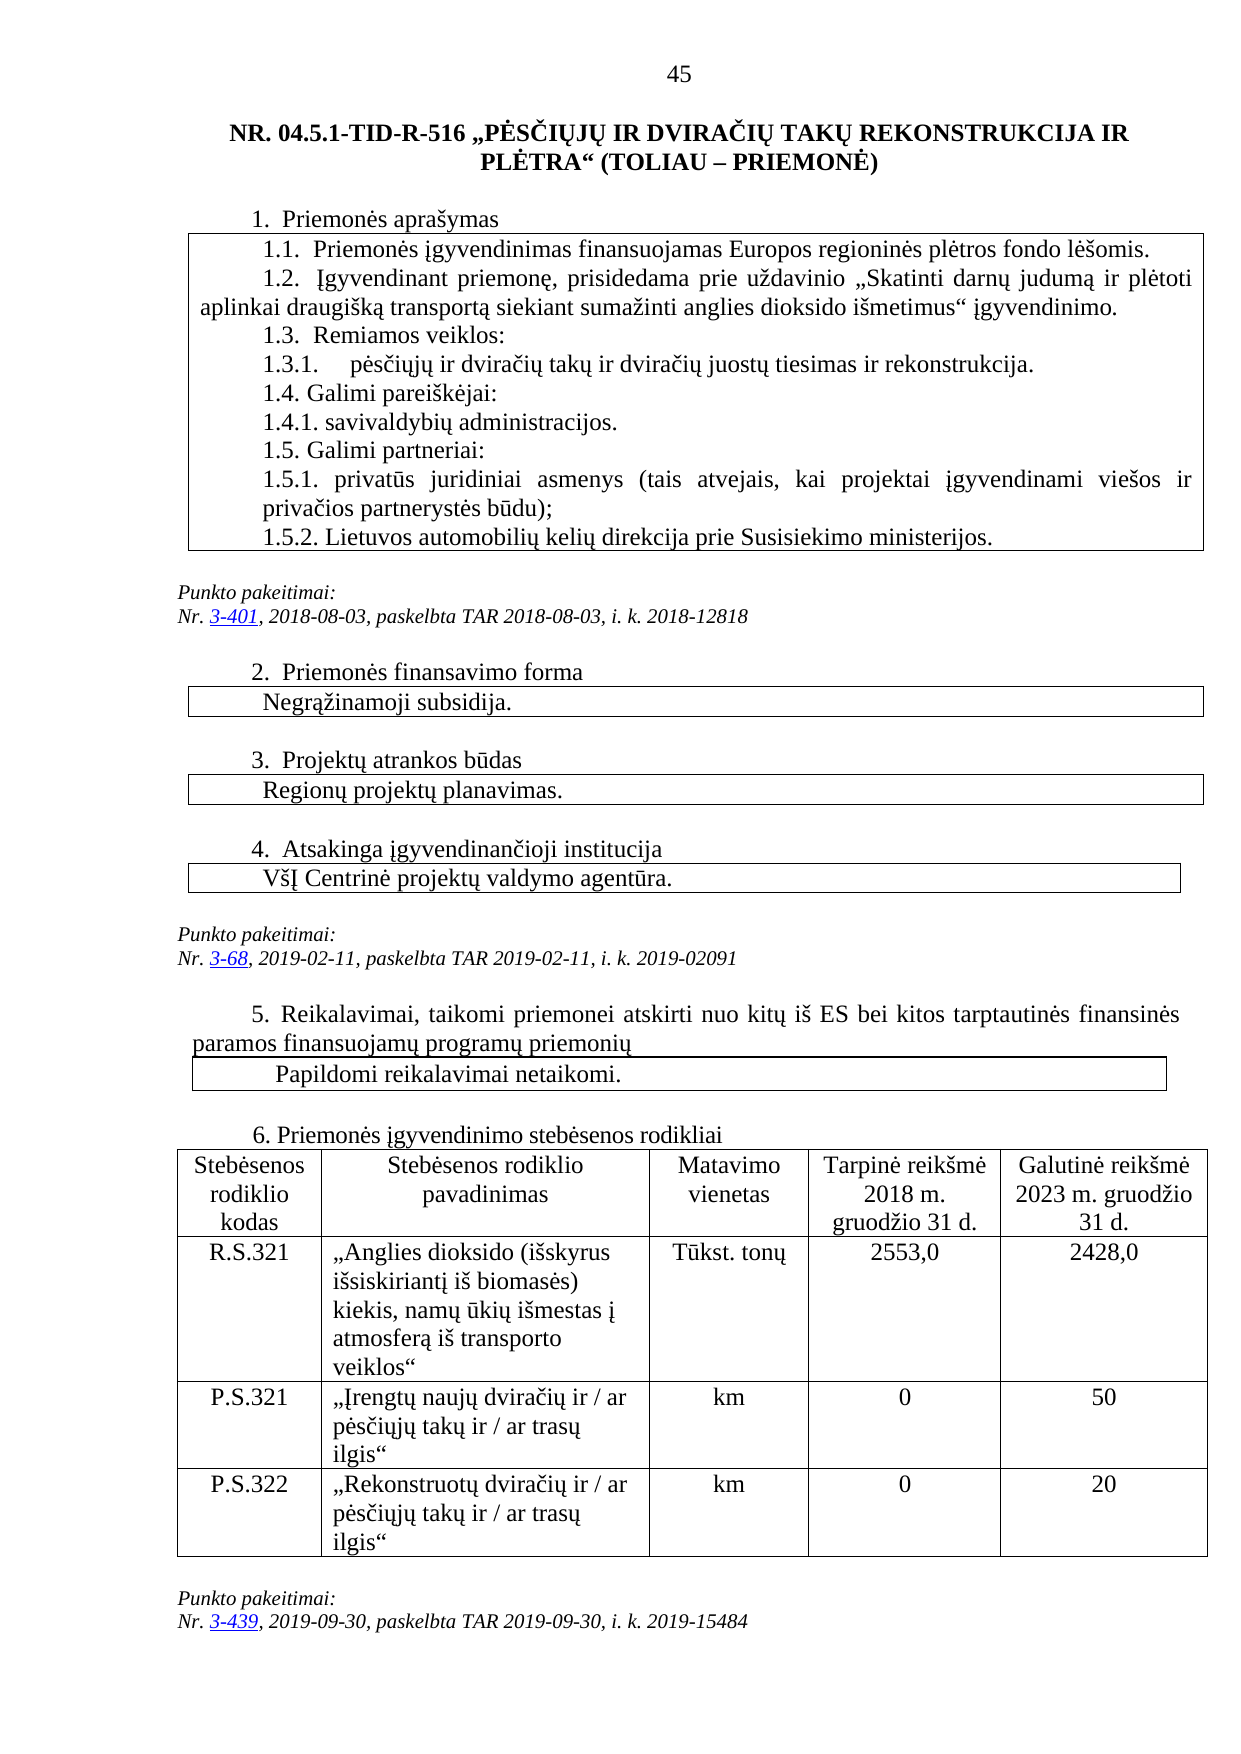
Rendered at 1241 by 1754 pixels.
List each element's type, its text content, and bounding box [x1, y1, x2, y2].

table_cell km [650, 1469, 808, 1556]
table_cell P.S.322 [178, 1469, 321, 1556]
table_cell 1.2. Įgyvendinant priemonę, prisidedama prie uždavinio „Skatinti darnų judumą ir plėtoti aplinkai draugišką transportą siekiant sumažinti anglies dioksido išmetimus“ įgyvendinimo. [189, 263, 1203, 320]
table_cell R.S.321 [178, 1237, 321, 1381]
table_cell 1.4. Galimi pareiškėjai: 1.4.1. savivaldybių administracijos. [189, 378, 1203, 435]
table_cell 0 [809, 1382, 1000, 1468]
table_cell „Anglies dioksido (išskyrus išsiskiriantį iš biomasės) kiekis, namų ūkių išmestas į atmosferą iš transporto veiklos“ [322, 1237, 649, 1381]
text 6. Priemonės įgyvendinimo stebėsenos rodikliai [252, 1120, 1181, 1149]
table_header Tarpinė reikšmė 2018 m. gruodžio 31 d. [809, 1150, 1000, 1236]
text Punkto pakeitimai: [177, 580, 1181, 604]
text 3. Projektų atrankos būdas [251, 745, 1181, 774]
table_cell „Įrengtų naujų dviračių ir / ar pėsčiųjų takų ir / ar trasų ilgis“ [322, 1382, 649, 1468]
text Punkto pakeitimai: [177, 1585, 1181, 1609]
table_header Stebėsenos rodiklio pavadinimas [322, 1150, 649, 1236]
table_header Galutinė reikšmė 2023 m. gruodžio 31 d. [1001, 1150, 1207, 1236]
text Nr. 3-439, 2019-09-30, paskelbta TAR 2019-09-30, i. k. 2019-15484 [177, 1609, 1181, 1633]
table_header Negrąžinamoji subsidija. [189, 687, 1203, 716]
table_cell 20 [1001, 1469, 1207, 1556]
table_cell km [650, 1382, 808, 1468]
table_cell 1.3. Remiamos veiklos: 1.3.1. pėsčiųjų ir dviračių takų ir dviračių juostų tiesimas ir rekonstrukcija. [189, 320, 1203, 378]
text Punkto pakeitimai: [177, 922, 1181, 946]
text Papildomi reikalavimai netaikomi. [193, 1058, 1166, 1090]
text Nr. 3-401, 2018-08-03, paskelbta TAR 2018-08-03, i. k. 2018-12818 [177, 604, 1181, 628]
table_cell 1.5. Galimi partneriai: 1.5.1. privatūs juridiniai asmenys (tais atvejais, kai projektai įgyvendinami viešos ir privačios partnerystės būdu); 1.5.2. Lietuvos automobilių kelių direkcija prie Susisiekimo ministerijos. [189, 435, 1203, 550]
table_header Regionų projektų planavimas. [189, 775, 1203, 804]
table_header VšĮ Centrinė projektų valdymo agentūra. [189, 864, 1180, 892]
text 2. Priemonės finansavimo forma [251, 657, 1181, 686]
table_cell P.S.321 [178, 1382, 321, 1468]
table_cell „Rekonstruotų dviračių ir / ar pėsčiųjų takų ir / ar trasų ilgis“ [322, 1469, 649, 1556]
text 4. Atsakinga įgyvendinančioji institucija [251, 834, 1181, 862]
table_header Stebėsenos rodiklio kodas [178, 1150, 321, 1236]
table_cell 2553,0 [809, 1237, 1000, 1381]
table_cell 50 [1001, 1382, 1207, 1468]
table_header 1.1. Priemonės įgyvendinimas finansuojamas Europos regioninės plėtros fondo lėšomis. [189, 234, 1203, 263]
text NR. 04.5.1-TID-R-516 „Pėsčiųjų ir dviračių takų rekonstrukcija ir plėtra“ (TOLIAU – priemonė) [177, 118, 1181, 176]
table_cell 2428,0 [1001, 1237, 1207, 1381]
table_cell Tūkst. tonų [650, 1237, 808, 1381]
table_cell 0 [809, 1469, 1000, 1556]
text 1. Priemonės aprašymas [251, 204, 1181, 233]
text Nr. 3-68, 2019-02-11, paskelbta TAR 2019-02-11, i. k. 2019-02091 [177, 946, 1181, 970]
table_header Matavimo vienetas [650, 1150, 808, 1236]
text 5. Reikalavimai, taikomi priemonei atskirti nuo kitų iš ES bei kitos tarptautinės finansinės paramos finansuojamų programų priemonių [192, 999, 1181, 1056]
